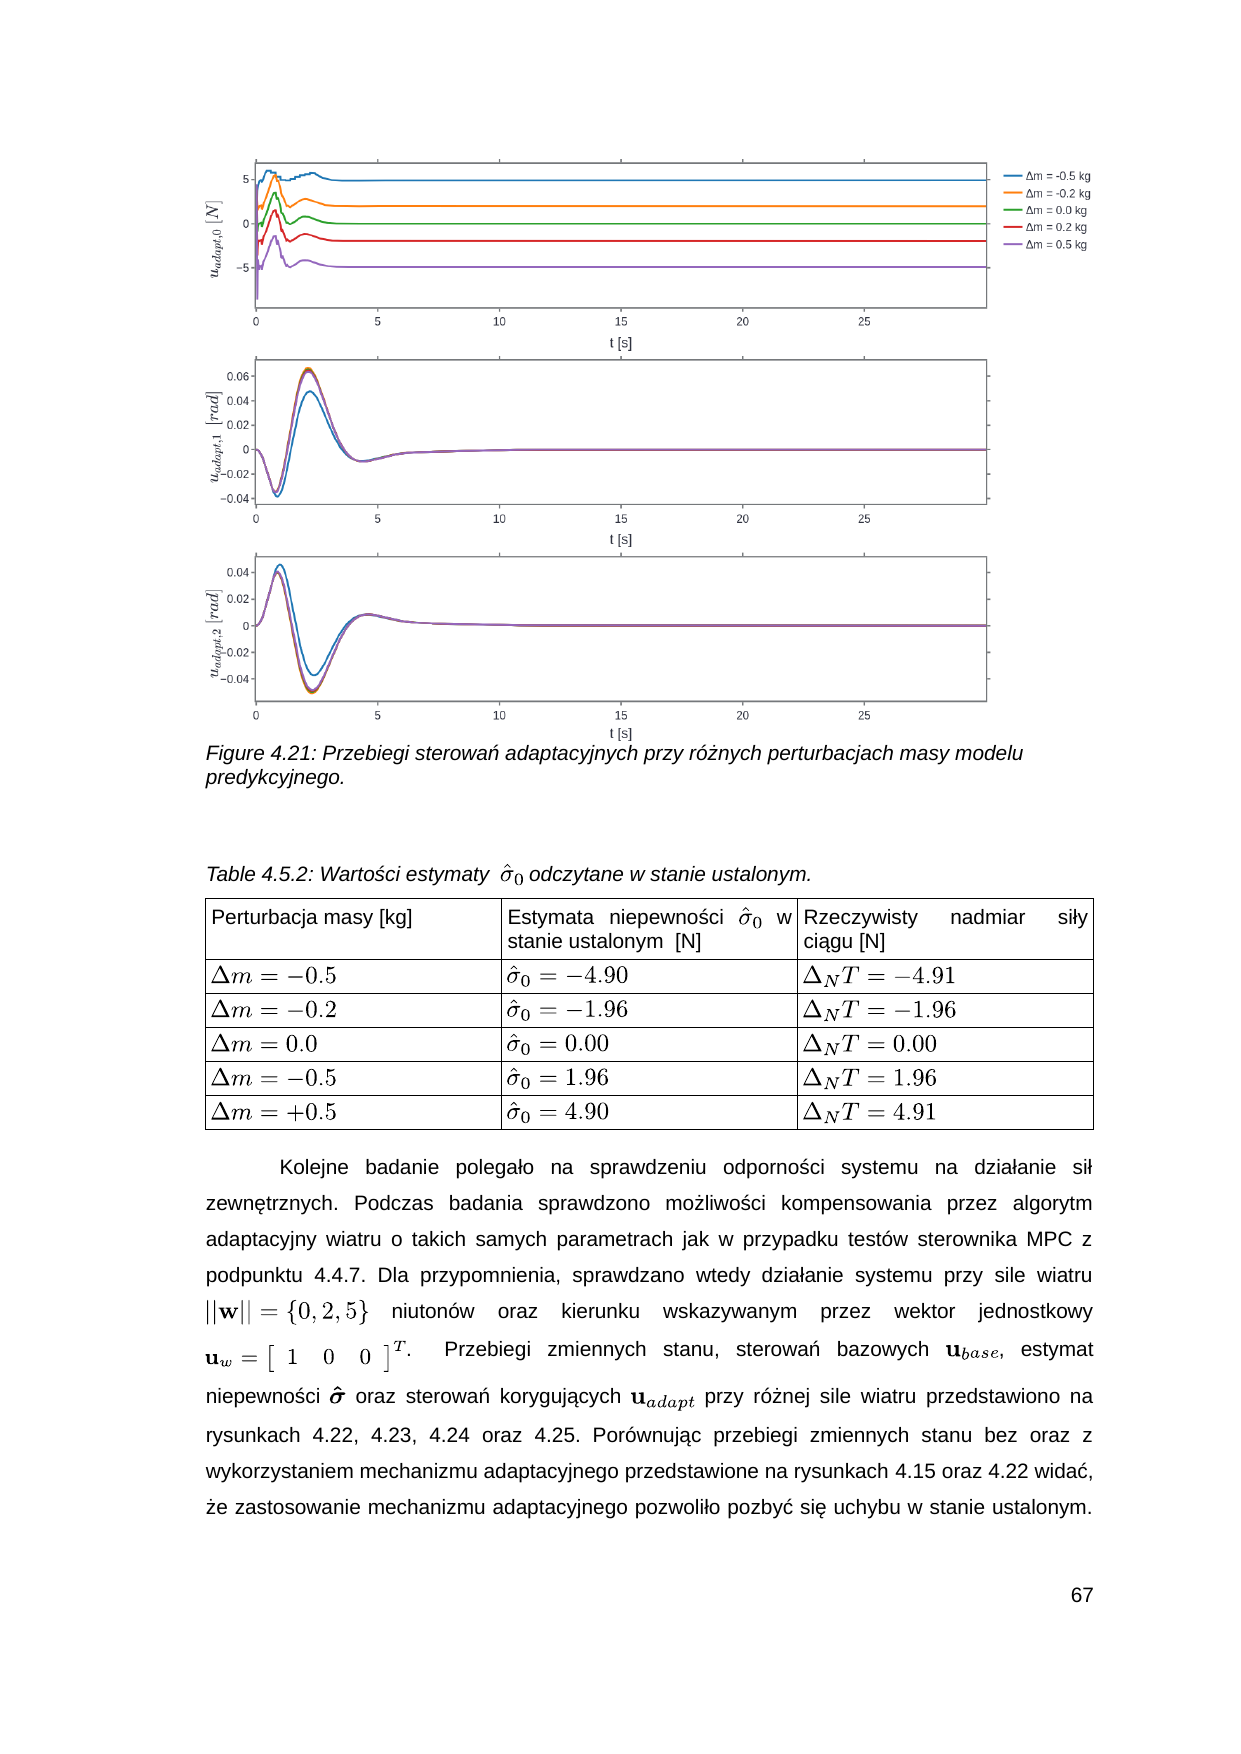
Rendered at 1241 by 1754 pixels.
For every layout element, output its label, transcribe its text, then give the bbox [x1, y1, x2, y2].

table_cell [502, 1028, 797, 1061]
table_cell [798, 960, 1093, 993]
table_cell [502, 1096, 797, 1129]
table_header Estymata niepewności w stanie ustalonym [N] [502, 899, 797, 959]
table_cell [798, 994, 1093, 1027]
table_cell [206, 994, 501, 1027]
table_cell [798, 1096, 1093, 1129]
picture [205, 159, 1094, 741]
text Figure 4.21: Przebiegi sterowań adaptacyjnych przy różnych perturbacjach masy modelu predykcyjnego. [206, 741, 1093, 789]
table_cell [502, 994, 797, 1027]
table_cell [502, 1062, 797, 1095]
text Table 4.5.2: Wartości estymaty odczytane w stanie ustalonym. [206, 862, 1093, 886]
table_cell [798, 1028, 1093, 1061]
table_cell [206, 960, 501, 993]
table_header Perturbacja masy [kg] [206, 899, 501, 959]
table_cell [206, 1096, 501, 1129]
table_cell [502, 960, 797, 993]
table_cell [206, 1062, 501, 1095]
text Kolejne badanie polegało na sprawdzeniu odporności systemu na działanie sił zewnętrznych. Podczas badania sprawdzono możliwości kompensowania przez algorytm adaptacyjny wiatru o takich samych parametrach jak w przypadku testów sterownika MPC z podpunktu 4.4.7. Dla przypomnienia, sprawdzano wtedy działanie systemu przy sile wiatru niutonów oraz kierunku wskazywanym przez wektor jednostkowy . Przebiegi zmiennych stanu, sterowań bazowych , estymat niepewności oraz sterowań korygujących przy różnej sile wiatru przedstawiono na rysunkach 4.22, 4.23, 4.24 oraz 4.25. Porównując przebiegi zmiennych stanu bez oraz z wykorzystaniem mechanizmu adaptacyjnego przedstawione na rysunkach 4.15 oraz 4.22 widać, że zastosowanie mechanizmu adaptacyjnego pozwoliło pozbyć się uchybu w stanie ustalonym. [206, 1155, 1093, 1518]
table_cell [798, 1062, 1093, 1095]
table_header Rzeczywisty nadmiar siły ciągu [N] [798, 899, 1093, 959]
table_cell [206, 1028, 501, 1061]
